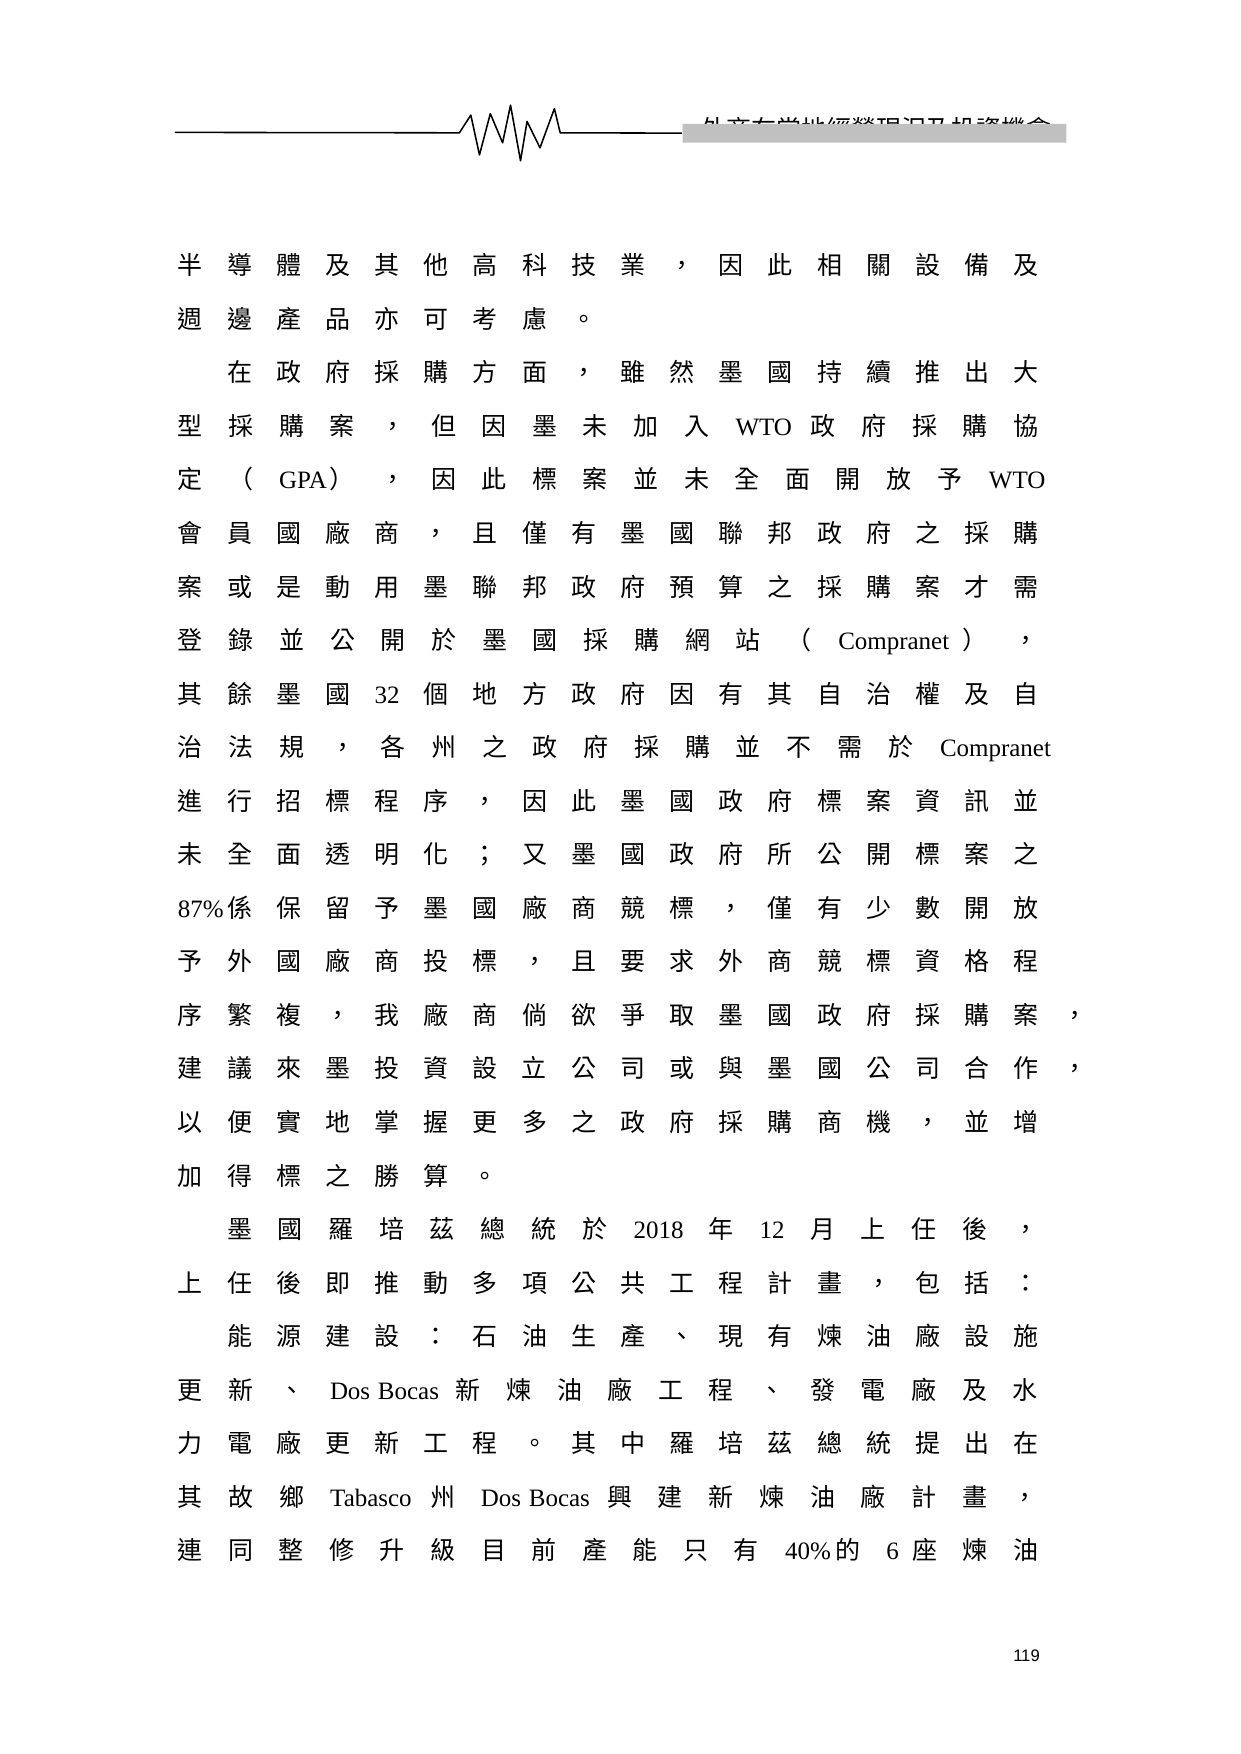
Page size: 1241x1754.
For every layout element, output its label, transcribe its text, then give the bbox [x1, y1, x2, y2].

text 墨國羅培茲總統於2018年12月上任後，上任後即推動多項公共工程計畫，包括： [178, 1201, 1063, 1308]
text 在政府採購方面，雖然墨國持續推出大型採購案，但因墨未加入WTO政府採購協定（GPA），因此標案並未全面開放予WTO會員國廠商，且僅有墨國聯邦政府之採購案或是動用墨聯邦政府預算之採購案才需登錄並公開於墨國採購網站（Compranet），其餘墨國32個地方政府因有其自治權及自治法規，各州之政府採購並不需於Compranet進行招標程序，因此墨國政府標案資訊並未全面透明化；又墨國政府所公開標案之87%係保留予墨國廠商競標，僅有少數開放予外國廠商投標，且要求外商競標資格程序繁複，我廠商倘欲爭取墨國政府採購案，建議來墨投資設立公司或與墨國公司合作，以便實地掌握更多之政府採購商機，並增加得標之勝算。 [178, 344, 1063, 1201]
text 能源建設：石油生產、現有煉油廠設施更新、Dos Bocas新煉油廠工程、發電廠及水力電廠更新工程。其中羅培茲總統提出在其故鄉Tabasco州Dos Bocas興建新煉油廠計畫，連同整修升級目前產能只有40%的6座煉油 [178, 1308, 1063, 1576]
text 半導體及其他高科技業，因此相關設備及週邊產品亦可考慮。 [178, 237, 1063, 344]
